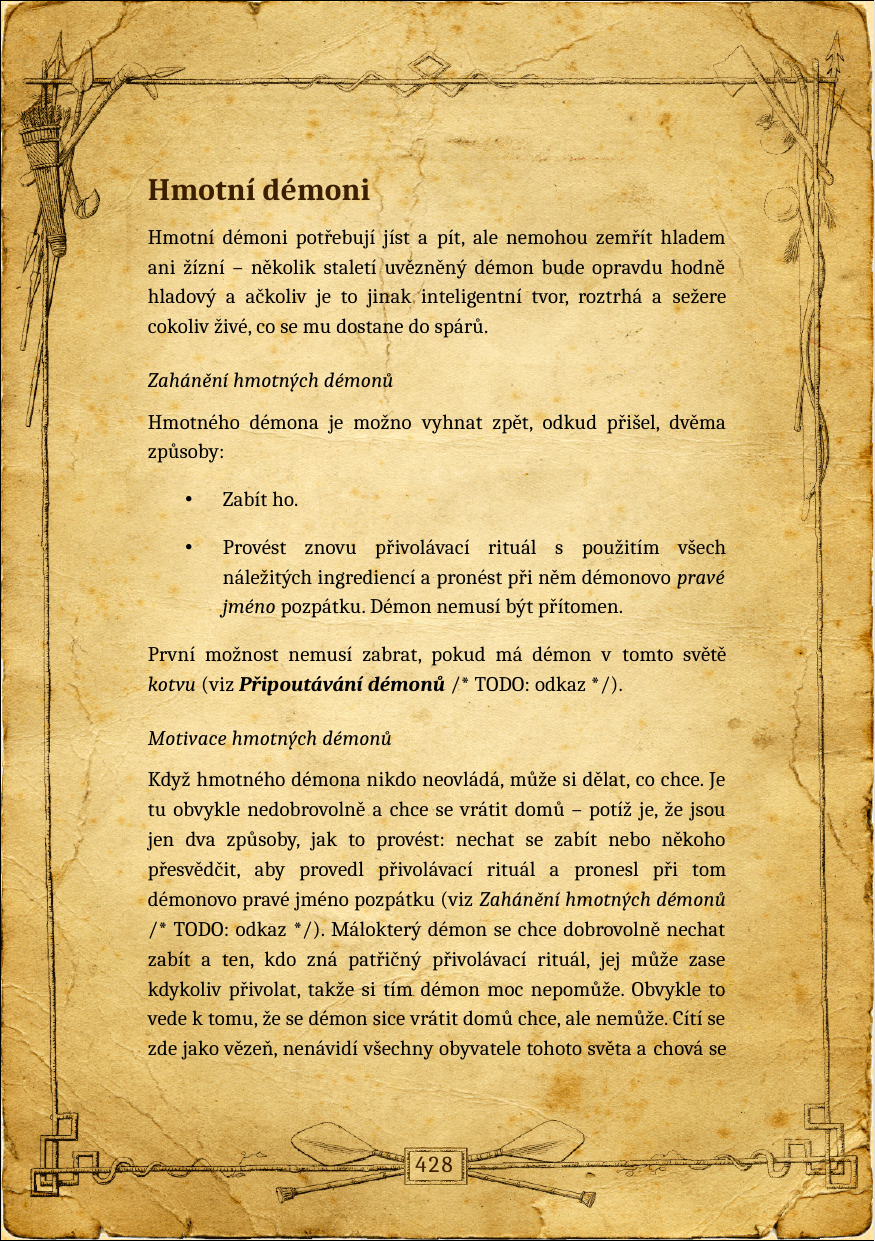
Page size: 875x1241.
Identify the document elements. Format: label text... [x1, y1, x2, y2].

text Hmotní démoni potřebují jíst a⁠ pít, ale nemohou zemřít hladem ani žízní – několik staletí uvězněný démon bude opravdu hodně hladový a⁠ ačkoliv je to jinak inteligentní tvor, roztrhá a⁠ sežere cokoliv živé, co se mu dostane do spárů. [148, 225, 726, 339]
subtitle Hmotní démoni [148, 172, 726, 208]
text Když hmotného démona nikdo neovládá, může si dělat, co chce. Je tu obvykle nedobrovolně a⁠ chce se vrátit domů – potíž je, že jsou jen dva způsoby, jak to provést: nechat se zabít nebo někoho přesvědčit, aby provedl přivolávací rituál a⁠ pronesl při tom démonovo pravé jméno pozpátku (viz Zahánění hmotných démonů /* TODO: odkaz */). Málokterý démon se chce dobrovolně nechat zabít a⁠ ten, kdo zná patřičný přivolávací rituál, jej může zase kdykoliv přivolat, takže si tím démon moc nepomůže. Obvykle to vede k⁠ tomu, že se démon sice vrátit domů chce, ale nemůže. Cítí se zde jako vězeň, nenávidí všechny obyvatele tohoto světa a⁠ chová se [148, 768, 726, 1061]
text Motivace hmotných démonů [148, 726, 726, 750]
text První možnost nemusí zabrat, pokud má démon v⁠ tomto světě kotvu (viz Připoutávání démonů /* TODO: odkaz */). [148, 643, 726, 697]
list Zabít ho. [185, 488, 726, 512]
list Provést znovu přivolávací rituál s⁠ použitím všech náležitých ingrediencí a⁠ pronést při něm démonovo pravé jméno pozpátku. Démon nemusí být přítomen. [185, 535, 726, 619]
text Hmotného démona je možno vyhnat zpět, odkud přišel, dvěma způsoby: [148, 410, 726, 464]
text Zahánění hmotných démonů [148, 369, 726, 393]
picture [1, 1, 874, 1240]
